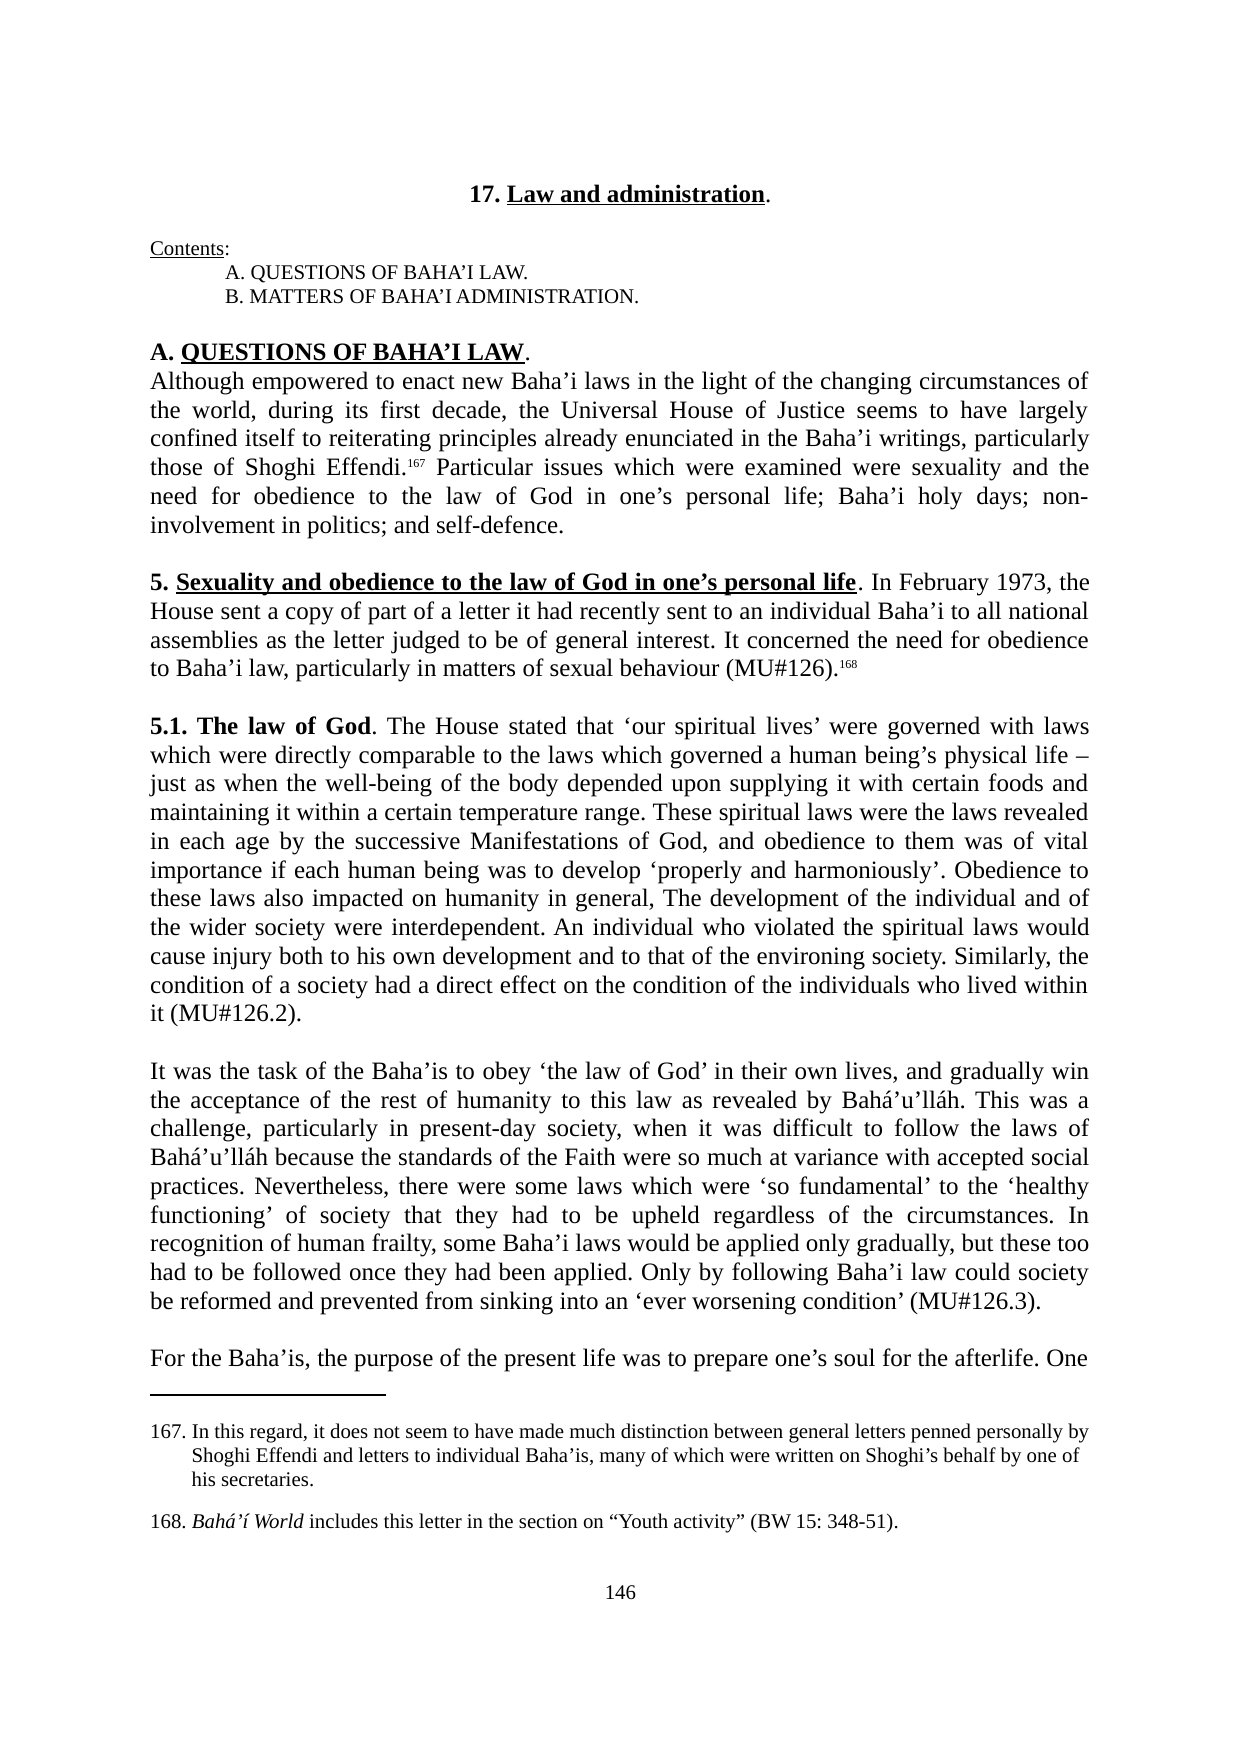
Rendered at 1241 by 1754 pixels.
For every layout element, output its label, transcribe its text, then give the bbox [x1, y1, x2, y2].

text 17. Law and administration. [150, 179, 1090, 207]
text It was the task of the Baha’is to obey ‘the law of God’ in their own lives, and gradually win the acceptance of the rest of humanity to this law as revealed by Bahá’u’lláh. This was a challenge, particularly in present-day society, when it was difficult to follow the laws of Bahá’u’lláh because the standards of the Faith were so much at variance with accepted social practices. Nevertheless, there were some laws which were ‘so fundamental’ to the ‘healthy functioning’ of society that they had to be upheld regardless of the circumstances. In recognition of human frailty, some Baha’i laws would be applied only gradually, but these too had to be followed once they had been applied. Only by following Baha’i law could society be reformed and prevented from sinking into an ‘ever worsening condition’ (MU#126.3). [150, 1056, 1090, 1315]
text A. QUESTIONS OF BAHA’I LAW. [225, 260, 1090, 284]
text B. MATTERS OF BAHA’I ADMINISTRATION. [225, 284, 1090, 308]
text Bahá’í World includes this letter in the section on “Youth activity” (BW 15: 348-51). [150, 1509, 1090, 1533]
text 5.1. The law of God. The House stated that ‘our spiritual lives’ were governed with laws which were directly comparable to the laws which governed a human being’s physical life – just as when the well-being of the body depended upon supplying it with certain foods and maintaining it within a certain temperature range. These spiritual laws were the laws revealed in each age by the successive Manifestations of God, and obedience to them was of vital importance if each human being was to develop ‘properly and harmoniously’. Obedience to these laws also impacted on humanity in general, The development of the individual and of the wider society were interdependent. An individual who violated the spiritual laws would cause injury both to his own development and to that of the environing society. Similarly, the condition of a society had a direct effect on the condition of the individuals who lived within it (MU#126.2). [150, 711, 1090, 1027]
text In this regard, it does not seem to have made much distinction between general letters penned personally by Shoghi Effendi and letters to individual Baha’is, many of which were written on Shoghi’s behalf by one of his secretaries. [150, 1419, 1090, 1491]
text 5. Sexuality and obedience to the law of God in one’s personal life. In February 1973, the House sent a copy of part of a letter it had recently sent to an individual Baha’i to all national assemblies as the letter judged to be of general interest. It concerned the need for obedience to Baha’i law, particularly in matters of sexual behaviour (MU#126). [150, 567, 1090, 682]
text For the Baha’is, the purpose of the present life was to prepare one’s soul for the afterlife. One [150, 1343, 1090, 1372]
text Although empowered to enact new Baha’i laws in the light of the changing circumstances of the world, during its first decade, the Universal House of Justice seems to have largely confined itself to reiterating principles already enunciated in the Baha’i writings, particularly those of Shoghi Effendi. Particular issues which were examined were sexuality and the need for obedience to the law of God in one’s personal life; Baha’i holy days; non-involvement in politics; and self-defence. [150, 366, 1090, 538]
text Contents: [150, 236, 1090, 260]
text A. QUESTIONS OF BAHA’I LAW. [150, 337, 1090, 366]
